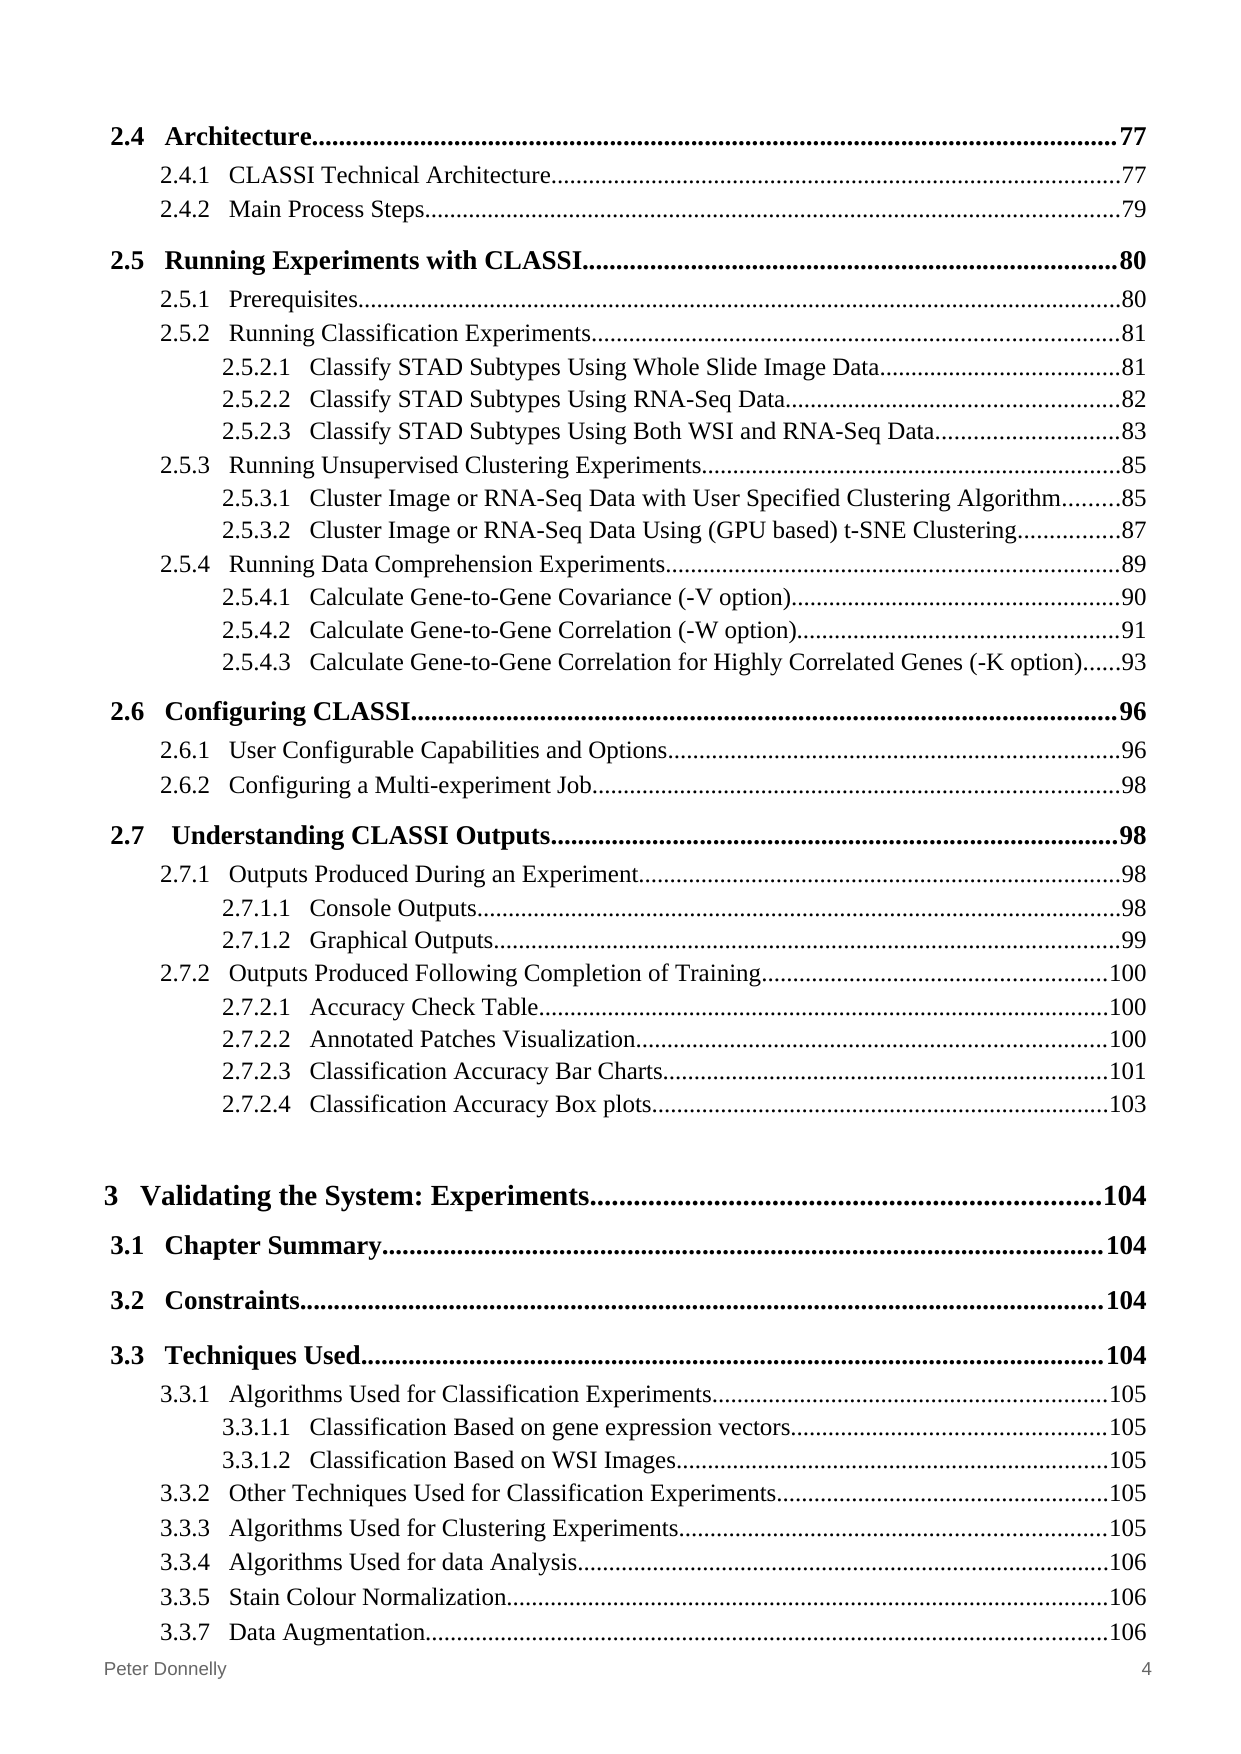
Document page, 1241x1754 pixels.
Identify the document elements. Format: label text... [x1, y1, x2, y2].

text 3.3.4 Algorithms Used for data Analysis 106 [154, 1547, 1146, 1576]
text 2.6.2 Configuring a Multi-experiment Job 98 [154, 770, 1146, 798]
text 2.7.2.3 Classification Accuracy Bar Charts 101 [216, 1056, 1146, 1085]
text 2.7.2.1 Accuracy Check Table 100 [216, 992, 1146, 1021]
text 2.5.3 Running Unsupervised Clustering Experiments 85 [154, 450, 1146, 478]
text 3.3.5 Stain Colour Normalization 106 [154, 1582, 1146, 1611]
text 2.5.4.3 Calculate Gene-to-Gene Correlation for Highly Correlated Genes (-K option) 93 [216, 647, 1146, 676]
text 2.4.2 Main Process Steps 79 [154, 194, 1146, 223]
text 2.5.3.1 Cluster Image or RNA-Seq Data with User Specified Clustering Algorithm 85 [216, 483, 1146, 512]
text 3.3.1.2 Classification Based on WSI Images 105 [216, 1445, 1146, 1473]
text 2.4.1 CLASSI Technical Architecture 77 [154, 160, 1146, 188]
text 2.5 Running Experiments with CLASSI 80 [103, 244, 1146, 275]
text 2.7 Understanding CLASSI Outputs 98 [103, 819, 1146, 850]
text 2.5.2 Running Classification Experiments 81 [154, 318, 1146, 347]
text 2.5.3.2 Cluster Image or RNA-Seq Data Using (GPU based) t-SNE Clustering 87 [216, 516, 1146, 544]
text 3.3.1.1 Classification Based on gene expression vectors 105 [216, 1412, 1146, 1441]
text 2.7.1.2 Graphical Outputs 99 [216, 925, 1146, 954]
text 2.5.4 Running Data Comprehension Experiments 89 [154, 549, 1146, 578]
text 2.7.1.1 Console Outputs 98 [216, 893, 1146, 921]
text 2.5.4.1 Calculate Gene-to-Gene Covariance (-V option) 90 [216, 582, 1146, 611]
text 3.3.3 Algorithms Used for Clustering Experiments 105 [154, 1513, 1146, 1542]
text 2.4 Architecture 77 [103, 120, 1146, 151]
text 3.3 Techniques Used 104 [103, 1339, 1146, 1370]
text 2.5.2.1 Classify STAD Subtypes Using Whole Slide Image Data 81 [216, 352, 1146, 381]
text 2.6 Configuring CLASSI 96 [103, 695, 1146, 726]
text 2.7.1 Outputs Produced During an Experiment 98 [154, 859, 1146, 888]
text 2.7.2 Outputs Produced Following Completion of Training 100 [154, 958, 1146, 987]
text 3 Validating the System: Experiments 104 [103, 1178, 1146, 1212]
text 3.3.7 Data Augmentation 106 [154, 1617, 1146, 1645]
text 2.6.1 User Configurable Capabilities and Options 96 [154, 735, 1146, 764]
text 3.3.1 Algorithms Used for Classification Experiments 105 [154, 1379, 1146, 1408]
text 2.5.1 Prerequisites 80 [154, 284, 1146, 312]
text 2.7.2.2 Annotated Patches Visualization 100 [216, 1024, 1146, 1053]
text 3.3.2 Other Techniques Used for Classification Experiments 105 [154, 1478, 1146, 1507]
text 3.2 Constraints 104 [103, 1284, 1146, 1315]
text 2.7.2.4 Classification Accuracy Box plots 103 [216, 1089, 1146, 1117]
text 2.5.2.3 Classify STAD Subtypes Using Both WSI and RNA-Seq Data 83 [216, 416, 1146, 445]
text 2.5.4.2 Calculate Gene-to-Gene Correlation (-W option) 91 [216, 615, 1146, 643]
text 2.5.2.2 Classify STAD Subtypes Using RNA-Seq Data 82 [216, 384, 1146, 413]
text 3.1 Chapter Summary 104 [103, 1229, 1146, 1261]
